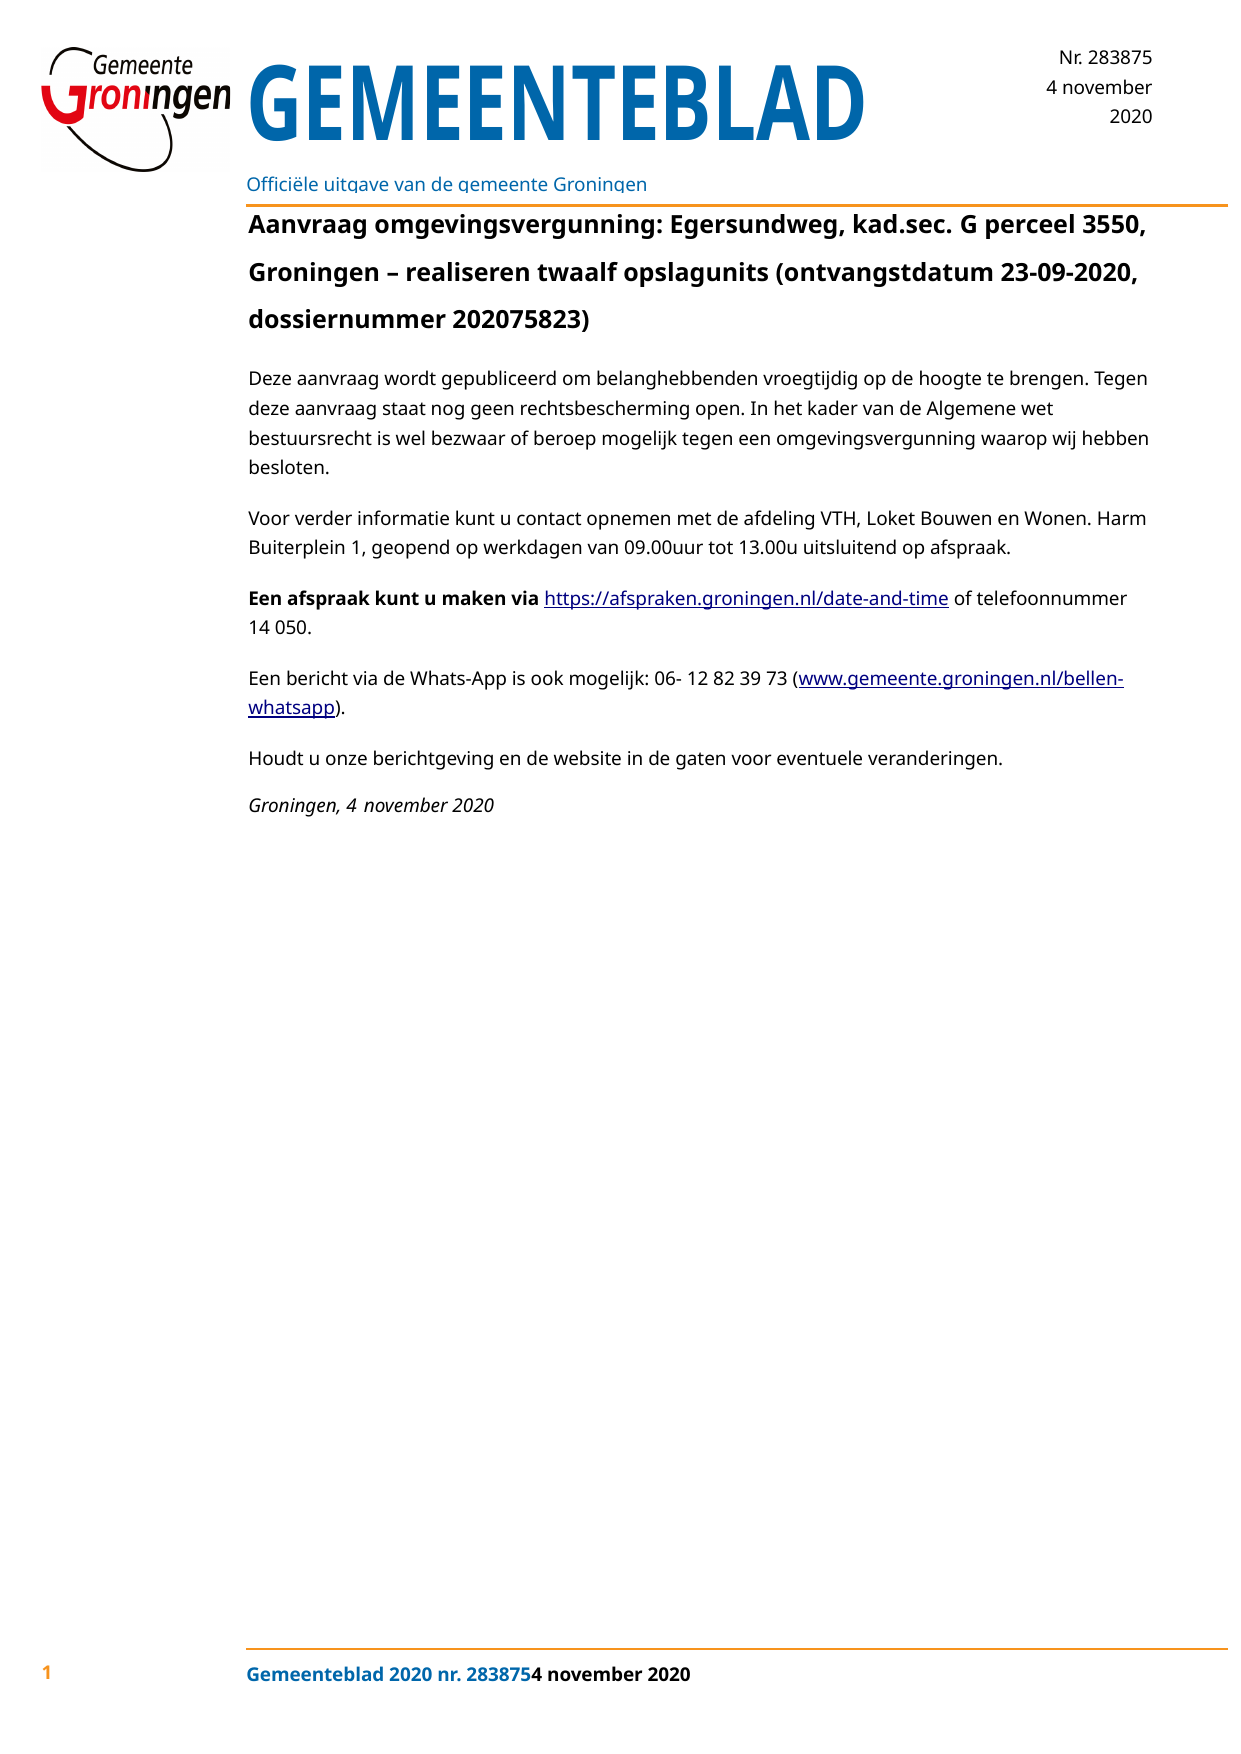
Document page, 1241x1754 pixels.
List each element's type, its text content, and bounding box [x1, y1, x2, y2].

text Deze aanvraag wordt gepubliceerd om belanghebbenden vroegtijdig op de hoogte te brengen. Tegen deze aanvraag staat nog geen rechtsbescherming open. In het kader van de Algemene wet bestuursrecht is wel bezwaar of beroep mogelijk tegen een omgevingsvergunning waarop wij hebben besloten. [248, 366, 1152, 480]
picture [41, 47, 231, 172]
text Een bericht via de Whats-App is ook mogelijk: 06- 12 82 39 73 (www.gemeente.groningen.nl/bellen-whatsapp). [248, 665, 1152, 720]
text Houdt u onze berichtgeving en de website in de gaten voor eventuele veranderingen. [248, 745, 1152, 770]
text Een afspraak kunt u maken via https://afspraken.groningen.nl/date-and-time of telefoonnummer 14 050. [248, 585, 1152, 640]
text Groningen, 4 november 2020 [248, 792, 1152, 818]
text Voor verder informatie kunt u contact opnemen met de afdeling VTH, Loket Bouwen en Wonen. Harm Buiterplein 1, geopend op werkdagen van 09.00uur tot 13.00u uitsluitend op afspraak. [248, 505, 1152, 560]
text Aanvraag omgevingsvergunning: Egersundweg, kad.sec. G perceel 3550, Groningen – realiseren twaalf opslagunits (ontvangstdatum 23-09-2020, dossiernummer 202075823) [248, 207, 1152, 336]
